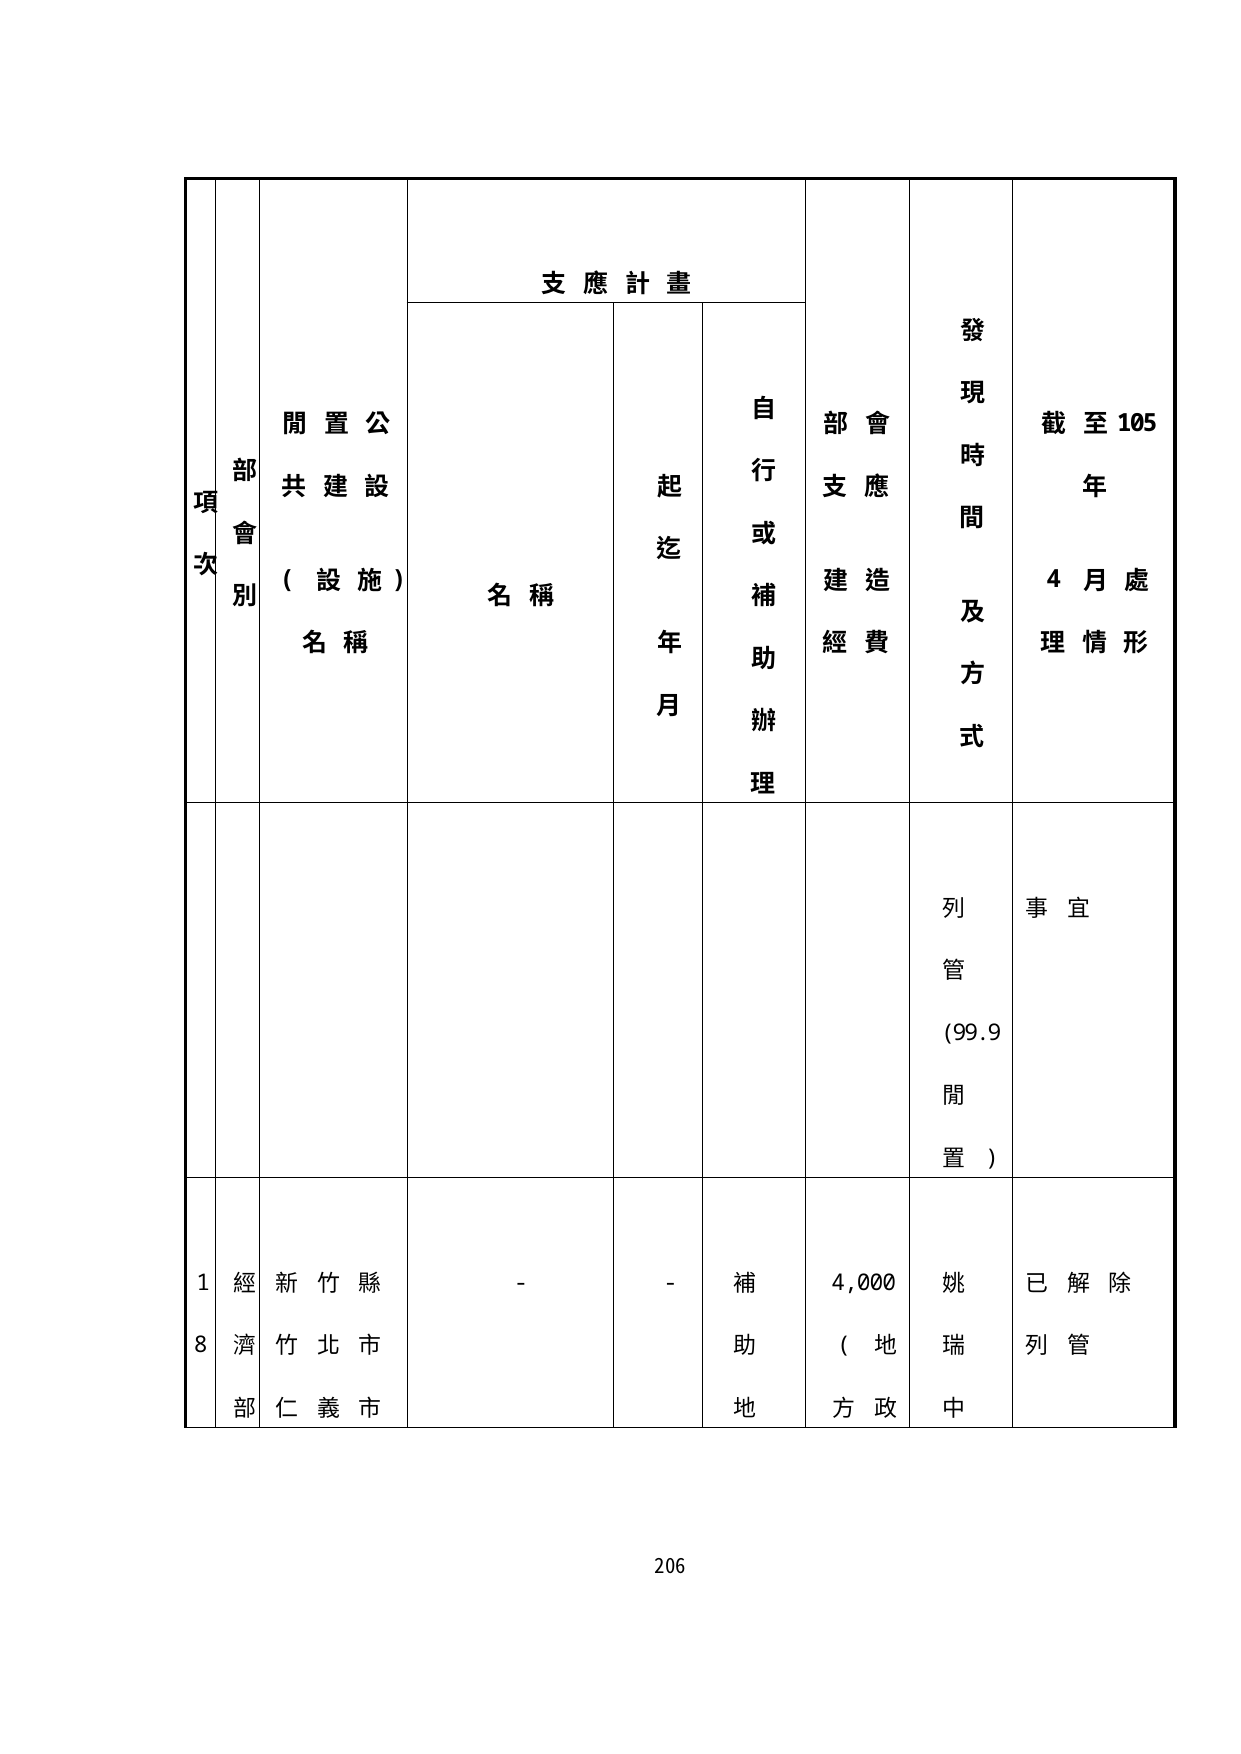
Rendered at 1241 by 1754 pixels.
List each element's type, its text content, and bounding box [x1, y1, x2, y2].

table_cell - [408, 1178, 613, 1427]
table_cell 起迄 年月 [614, 303, 702, 802]
table_cell [187, 803, 215, 1177]
table_cell [703, 803, 805, 1177]
table_cell - [614, 1178, 702, 1427]
table_cell [408, 803, 613, 1177]
table_cell 名稱 [408, 303, 613, 802]
table_cell [806, 803, 909, 1177]
table_cell [260, 803, 407, 1177]
table_header 項次 [187, 180, 215, 802]
table_cell 已解除列管 [1013, 1178, 1173, 1427]
table_header 閒置公共建設 (設施)名稱 [260, 180, 407, 802]
table_cell 18 [187, 1178, 215, 1427]
table_header 支應計畫 [408, 180, 805, 302]
table_cell 事宜 [1013, 803, 1173, 1177]
table_cell 姚瑞中 [910, 1178, 1012, 1427]
table_cell [614, 803, 702, 1177]
table_cell 4,000 (地方政 [806, 1178, 909, 1427]
table_cell 列管 (99.9閒置) [910, 803, 1012, 1177]
table_cell 自行或補助辦理 [703, 303, 805, 802]
table_header 發現時間 及方式 [910, 180, 1012, 802]
table_cell 經濟部 [216, 1178, 259, 1427]
table_header 截至105年 4月處理情形 [1013, 180, 1173, 802]
table_cell 補助地 [703, 1178, 805, 1427]
table_header 部會別 [216, 180, 259, 802]
table_header 部會支應 建造經費 [806, 180, 909, 802]
table_cell 新竹縣竹北市仁義市 [260, 1178, 407, 1427]
table_cell [216, 803, 259, 1177]
